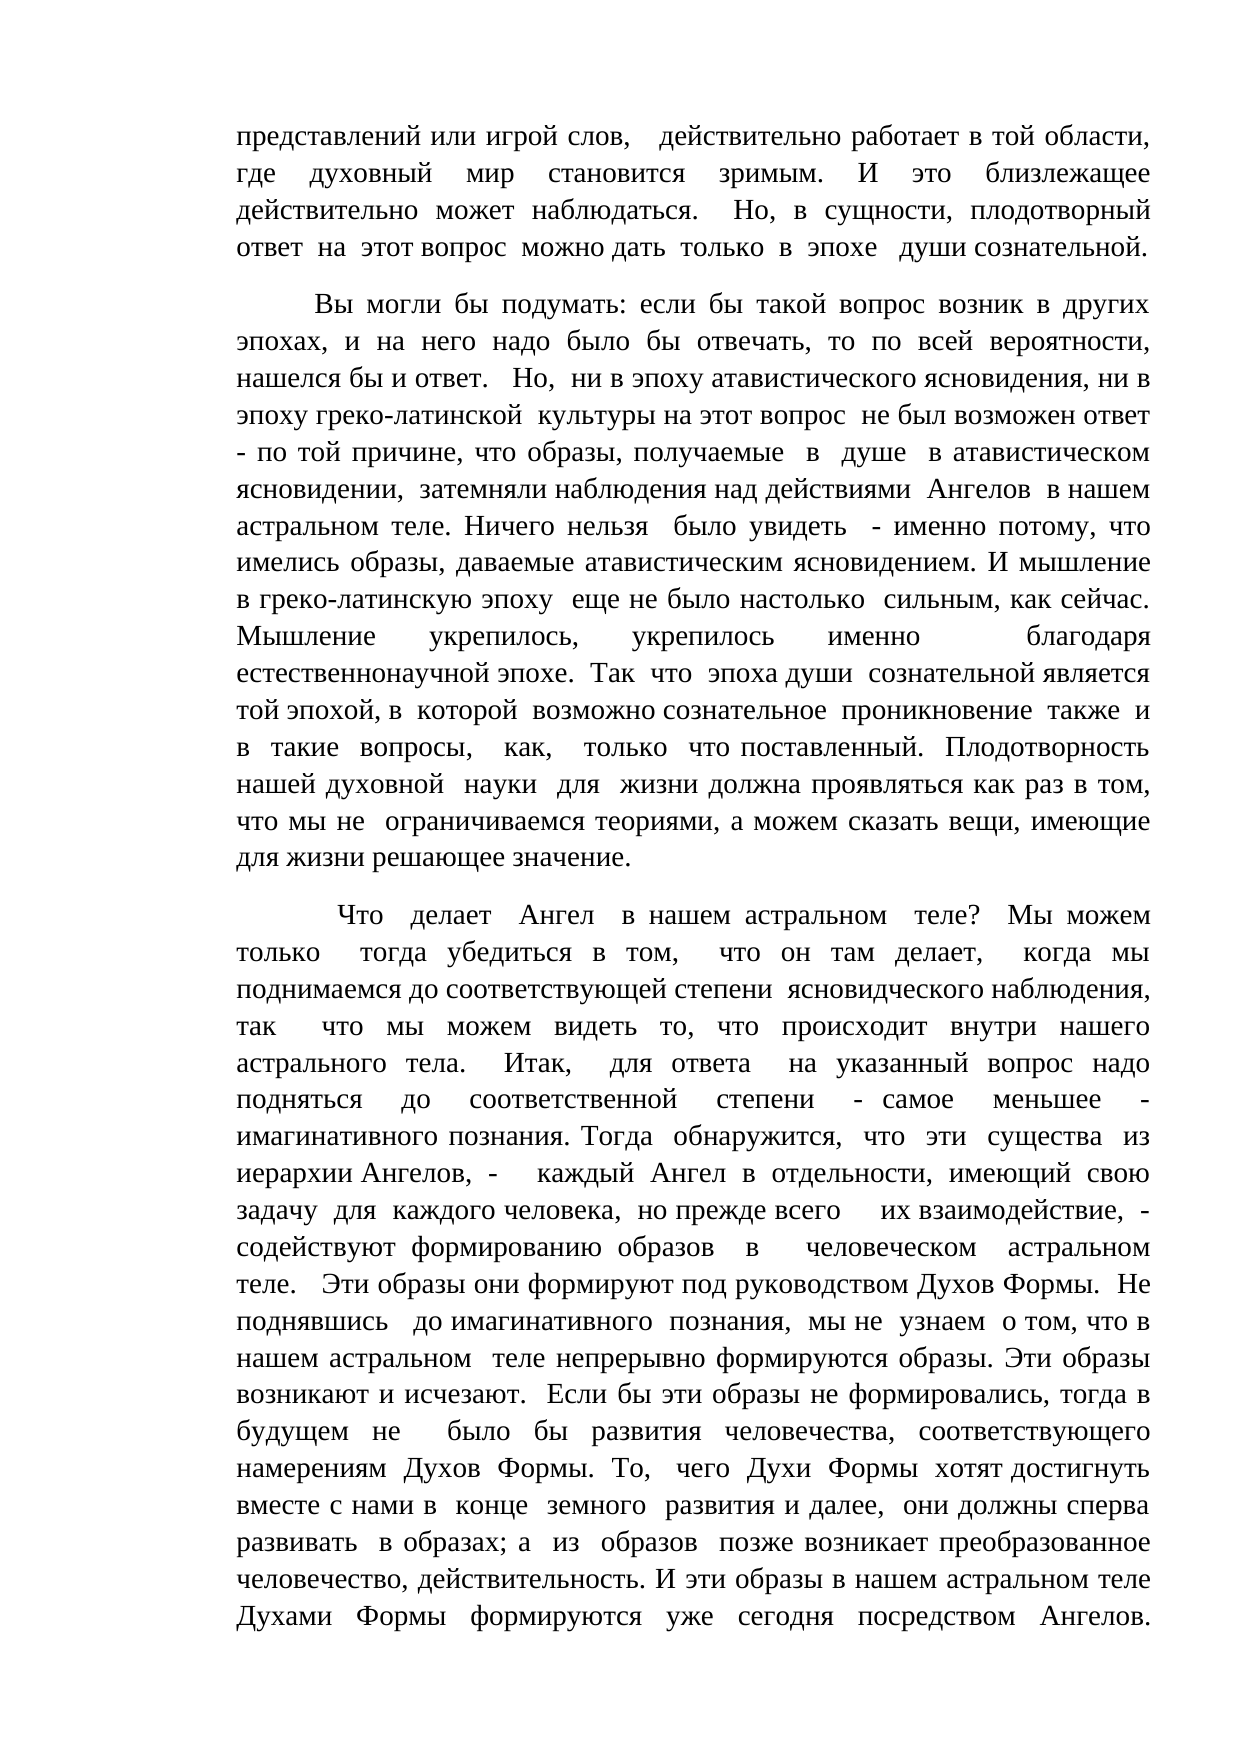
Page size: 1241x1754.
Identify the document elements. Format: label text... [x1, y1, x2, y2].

text Вы могли бы подумать: если бы такой вопрос возник в других эпохах, и на него надо было бы отвечать, то по всей вероятности, нашелся бы и ответ. Но, ни в эпоху атавистического ясновидения, ни в эпоху греко-латинской культуры на этот вопрос не был возможен ответ - по той причине, что образы, получаемые в душе в атавистическом ясновидении, затемняли наблюдения над действиями Ангелов в нашем астральном теле. Ничего нельзя было увидеть - именно потому, что имелись образы, даваемые атавистическим ясновидением. И мышление в греко-латинскую эпоху еще не было настолько сильным, как сейчас. Мышление укрепилось, укрепилось именно благодаря естественнонаучной эпохе. Так что эпоха души сознательной является той эпохой, в которой возможно сознательное проникновение также и в такие вопросы, как, только что поставленный. Плодотворность нашей духовной науки для жизни должна проявляться как раз в том, что мы не ограничиваемся теориями, а можем сказать вещи, имеющие для жизни решающее значение. [236, 286, 1152, 873]
text Что делает Ангел в нашем астральном теле? Мы можем только тогда убедиться в том, что он там делает, когда мы поднимаемся до соответствующей степени ясновидческого наблюдения, так что мы можем видеть то, что происходит внутри нашего астрального тела. Итак, для ответа на указанный вопрос надо подняться до соответственной степени - самое меньшее - имагинативного познания. Тогда обнаружится, что эти существа из иерархии Ангелов, - каждый Ангел в отдельности, имеющий свою задачу для каждого человека, но прежде всего их взаимодействие, - содействуют формированию образов в человеческом астральном теле. Эти образы они формируют под руководством Духов Формы. Не поднявшись до имагинативного познания, мы не узнаем о том, что в нашем астральном теле непрерывно формируются образы. Эти образы возникают и исчезают. Если бы эти образы не формировались, тогда в будущем не было бы развития человечества, соответствующего намерениям Духов Формы. То, чего Духи Формы хотят достигнуть вместе с нами в конце земного развития и далее, они должны сперва развивать в образах; а из образов позже возникает преобразованное человечество, действительность. И эти образы в нашем астральном теле Духами Формы формируются уже сегодня посредством Ангелов. [236, 897, 1152, 1631]
text представлений или игрой слов, действительно работает в той области, где духовный мир становится зримым. И это близлежащее действительно может наблюдаться. Но, в сущности, плодотворный ответ на этот вопрос можно дать только в эпохе души сознательной. [236, 118, 1152, 262]
